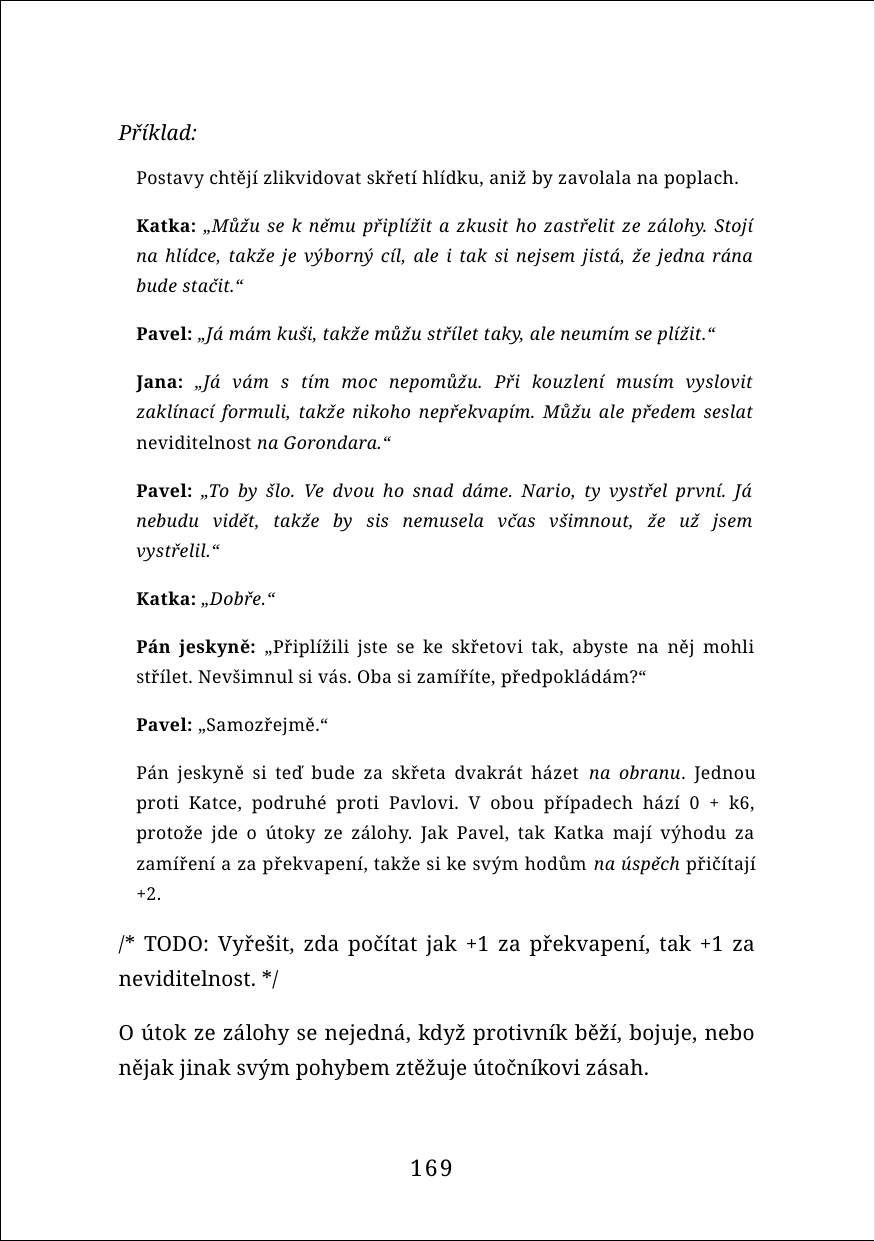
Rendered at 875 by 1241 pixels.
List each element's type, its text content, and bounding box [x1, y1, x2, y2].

text O útok ze zálohy se nejedná, když protivník běží, bojuje, nebo nějak jinak svým pohybem ztěžuje útočníkovi zásah. [118, 1018, 756, 1082]
text Katka: „Dobře.“ [136, 586, 756, 611]
text Pavel: „Já mám kuši, takže můžu střílet taky, ale neumím se plížit.“ [136, 322, 756, 346]
text Katka: „Můžu se k němu připlížit a zkusit ho zastřelit ze zálohy. Stojí na hlídce, takže je výborný cíl, ale i tak si nejsem jistá, že jedna rána bude stačit.“ [136, 213, 756, 298]
text Pavel: „To by šlo. Ve dvou ho snad dáme. Nario, ty vystřel první. Já nebudu vidět, takže by sis nemusela včas všimnout, že už jsem vystřelil.“ [136, 478, 756, 563]
text Pán jeskyně: „Připlížili jste se ke skřetovi tak, abyste na něj mohli střílet. Nevšimnul si vás. Oba si zamíříte, předpokládám?“ [136, 634, 756, 689]
text Pán jeskyně si teď bude za skřeta dvakrát házet na obranu. Jednou proti Katce, podruhé proti Pavlovi. V obou případech hází 0 + k6, protože jde o útoky ze zálohy. Jak Pavel, tak Katka mají výhodu za zamíření a za překvapení, takže si ke svým hodům na úspěch přičítají +2. [136, 760, 756, 905]
text Pavel: „Samozřejmě.“ [136, 712, 756, 737]
text Postavy chtějí zlikvidovat skřetí hlídku, aniž by zavolala na poplach. [136, 166, 756, 190]
text Jana: „Já vám s tím moc nepomůžu. Při kouzlení musím vyslovit zaklínací formuli, takže nikoho nepřekvapím. Můžu ale předem seslat neviditelnost na Gorondara.“ [136, 370, 756, 454]
text /* TODO: Vyřešit, zda počítat jak +1 za překvapení, tak +1 za neviditelnost. */ [118, 929, 756, 993]
text Příklad: [118, 118, 756, 147]
